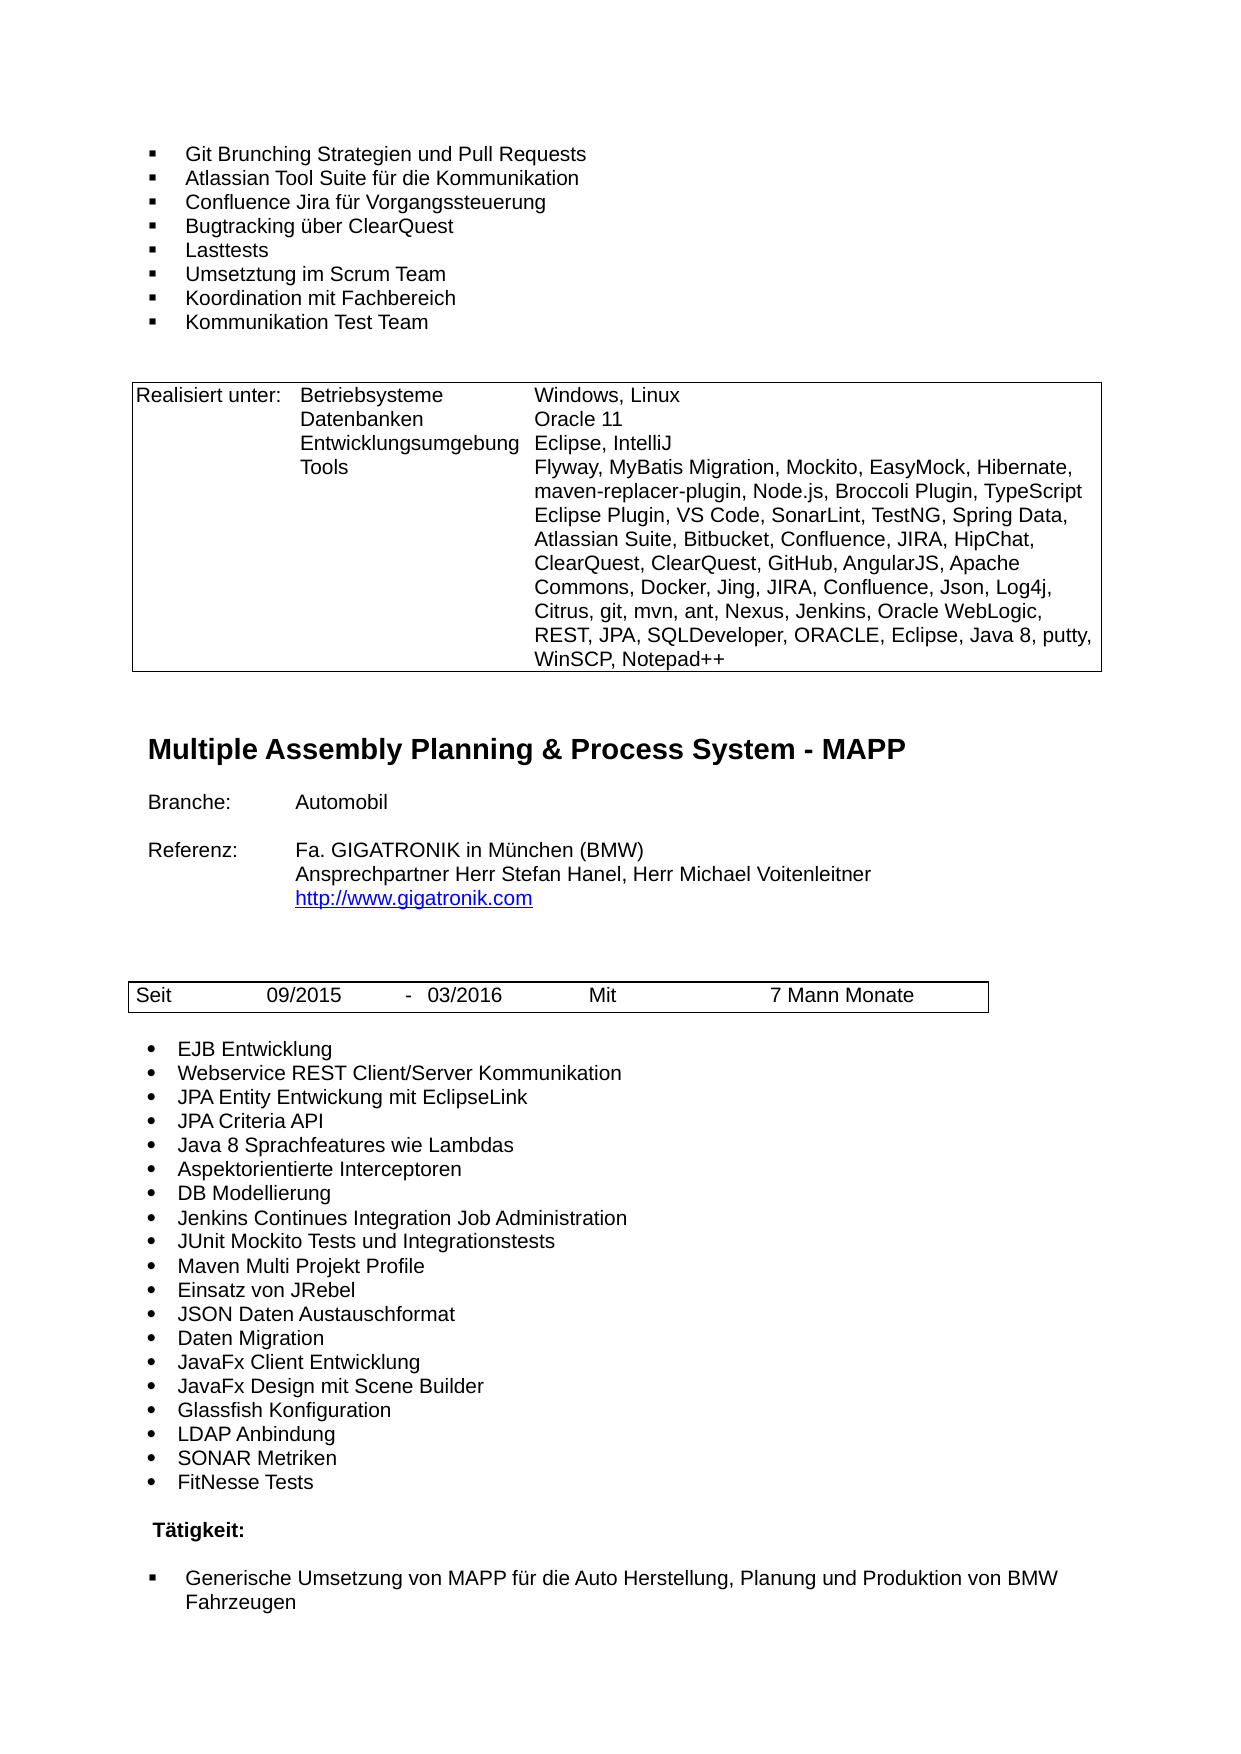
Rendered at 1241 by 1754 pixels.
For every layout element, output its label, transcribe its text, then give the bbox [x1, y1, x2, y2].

table_cell Entwicklungsumgebung Tools [297, 431, 531, 671]
list EJB Entwicklung [148, 1037, 1110, 1061]
list Java 8 Sprachfeatures wie Lambdas [148, 1133, 1110, 1157]
list Aspektorientierte Interceptoren [148, 1157, 1110, 1181]
list Umsetztung im Scrum Team [148, 262, 1110, 286]
table_cell Eclipse, IntelliJ Flyway, MyBatis Migration, Mockito, EasyMock, Hibernate, maven-replacer-plugin, Node.js, Broccoli Plugin, TypeScript Eclipse Plugin, VS Code, SonarLint, TestNG, Spring Data, Atlassian Suite, Bitbucket, Confluence, JIRA, HipChat, ClearQuest, ClearQuest, GitHub, AngularJS, Apache Commons, Docker, Jing, JIRA, Confluence, Json, Log4j, Citrus, git, mvn, ant, Nexus, Jenkins, Oracle WebLogic, REST, JPA, SQLDeveloper, ORACLE, Eclipse, Java 8, putty, WinSCP, Notepad++ [531, 431, 1101, 671]
text Tätigkeit: [152, 1518, 1110, 1542]
list JPA Criteria API [148, 1109, 1110, 1133]
list Einsatz von JRebel [148, 1277, 1110, 1302]
list JPA Entity Entwickung mit EclipseLink [148, 1085, 1110, 1109]
list Webservice REST Client/Server Kommunikation [148, 1061, 1110, 1085]
list Maven Multi Projekt Profile [148, 1253, 1110, 1277]
list Generische Umsetzung von MAPP für die Auto Herstellung, Planung und Produktion von BMW Fahrzeugen [148, 1566, 1110, 1614]
table_cell [133, 431, 297, 671]
list Atlassian Tool Suite für die Kommunikation [148, 166, 1110, 190]
list Lasttests [148, 238, 1110, 262]
table_header - [398, 983, 420, 1012]
list JavaFx Client Entwicklung [148, 1350, 1110, 1374]
list Glassfish Konfiguration [148, 1398, 1110, 1422]
text http://www.gigatronik.com [221, 886, 1110, 909]
text Ansprechpartner Herr Stefan Hanel, Herr Michael Voitenleitner [148, 862, 1110, 886]
text Branche: Automobil [148, 790, 1110, 814]
list Jenkins Continues Integration Job Administration [148, 1205, 1110, 1229]
list JSON Daten Austauschformat [148, 1302, 1110, 1326]
list Daten Migration [148, 1326, 1110, 1350]
list LDAP Anbindung [148, 1422, 1110, 1446]
table_header Windows, Linux Oracle 11 [531, 383, 1101, 431]
list DB Modellierung [148, 1181, 1110, 1205]
list Bugtracking über ClearQuest [148, 214, 1110, 238]
list JUnit Mockito Tests und Integrationstests [148, 1229, 1110, 1253]
table_header 03/2016 [420, 983, 581, 1012]
list Git Brunching Strategien und Pull Requests [148, 142, 1110, 166]
table_header Betriebsysteme Datenbanken [297, 383, 531, 431]
table_header Seit [129, 983, 259, 1012]
table_header 7 Mann Monate [763, 983, 988, 1012]
list SONAR Metriken [148, 1446, 1110, 1470]
list JavaFx Design mit Scene Builder [148, 1374, 1110, 1398]
table_header Mit [581, 983, 762, 1012]
text Referenz: Fa. GIGATRONIK in München (BMW) [148, 838, 1110, 862]
list Confluence Jira für Vorgangssteuerung [148, 190, 1110, 214]
table_header Realisiert unter: [133, 383, 297, 431]
table_header 09/2015 [259, 983, 398, 1012]
list FitNesse Tests [148, 1470, 1110, 1494]
list Koordination mit Fachbereich [148, 286, 1110, 310]
subtitle Multiple Assembly Planning & Process System - MAPP [148, 732, 1110, 766]
list Kommunikation Test Team [148, 310, 1110, 334]
